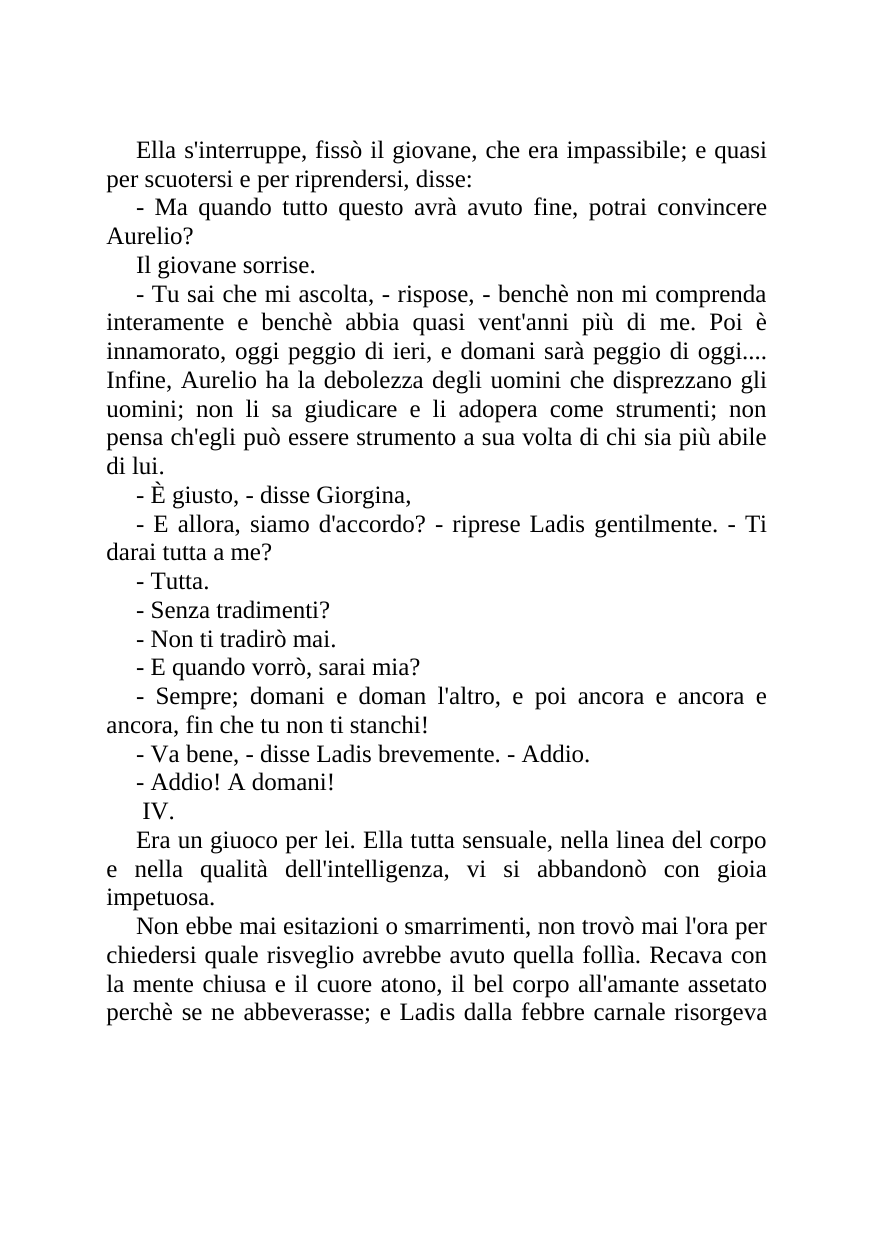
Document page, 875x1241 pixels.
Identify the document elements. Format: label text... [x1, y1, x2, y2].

text - Va bene, - disse Ladis brevemente. - Addio. [106, 739, 768, 767]
text - Ma quando tutto questo avrà avuto fine, potrai convincere Aurelio? [106, 192, 768, 250]
text - E quando vorrò, sarai mia? [106, 652, 768, 681]
text - Sempre; domani e doman l'altro, e poi ancora e ancora e ancora, fin che tu non ti stanchi! [106, 681, 768, 739]
text - Addio! A domani! [106, 767, 768, 796]
text Il giovane sorrise. [106, 250, 768, 279]
text Non ebbe mai esitazioni o smarrimenti, non trovò mai l'ora per chiedersi quale risveglio avrebbe avuto quella follìa. Recava con la mente chiusa e il cuore atono, il bel corpo all'amante assetato perchè se ne abbeverasse; e Ladis dalla febbre carnale risorgeva [106, 911, 768, 1026]
text - È giusto, - disse Giorgina, [106, 480, 768, 509]
text IV. [106, 796, 768, 825]
text - Tutta. [106, 566, 768, 595]
text Era un giuoco per lei. Ella tutta sensuale, nella linea del corpo e nella qualità dell'intelligenza, vi si abbandonò con gioia impetuosa. [106, 825, 768, 911]
text - Tu sai che mi ascolta, - rispose, - benchè non mi comprenda interamente e benchè abbia quasi vent'anni più di me. Poi è innamorato, oggi peggio di ieri, e domani sarà peggio di oggi.... Infine, Aurelio ha la debolezza degli uomini che disprezzano gli uomini; non li sa giudicare e li adopera come strumenti; non pensa ch'egli può essere strumento a sua volta di chi sia più abile di lui. [106, 279, 768, 480]
text - E allora, siamo d'accordo? - riprese Ladis gentilmente. - Ti darai tutta a me? [106, 509, 768, 566]
text Ella s'interruppe, fissò il giovane, che era impassibile; e quasi per scuotersi e per riprendersi, disse: [106, 135, 768, 192]
text - Non ti tradirò mai. [106, 624, 768, 652]
text - Senza tradimenti? [106, 595, 768, 624]
